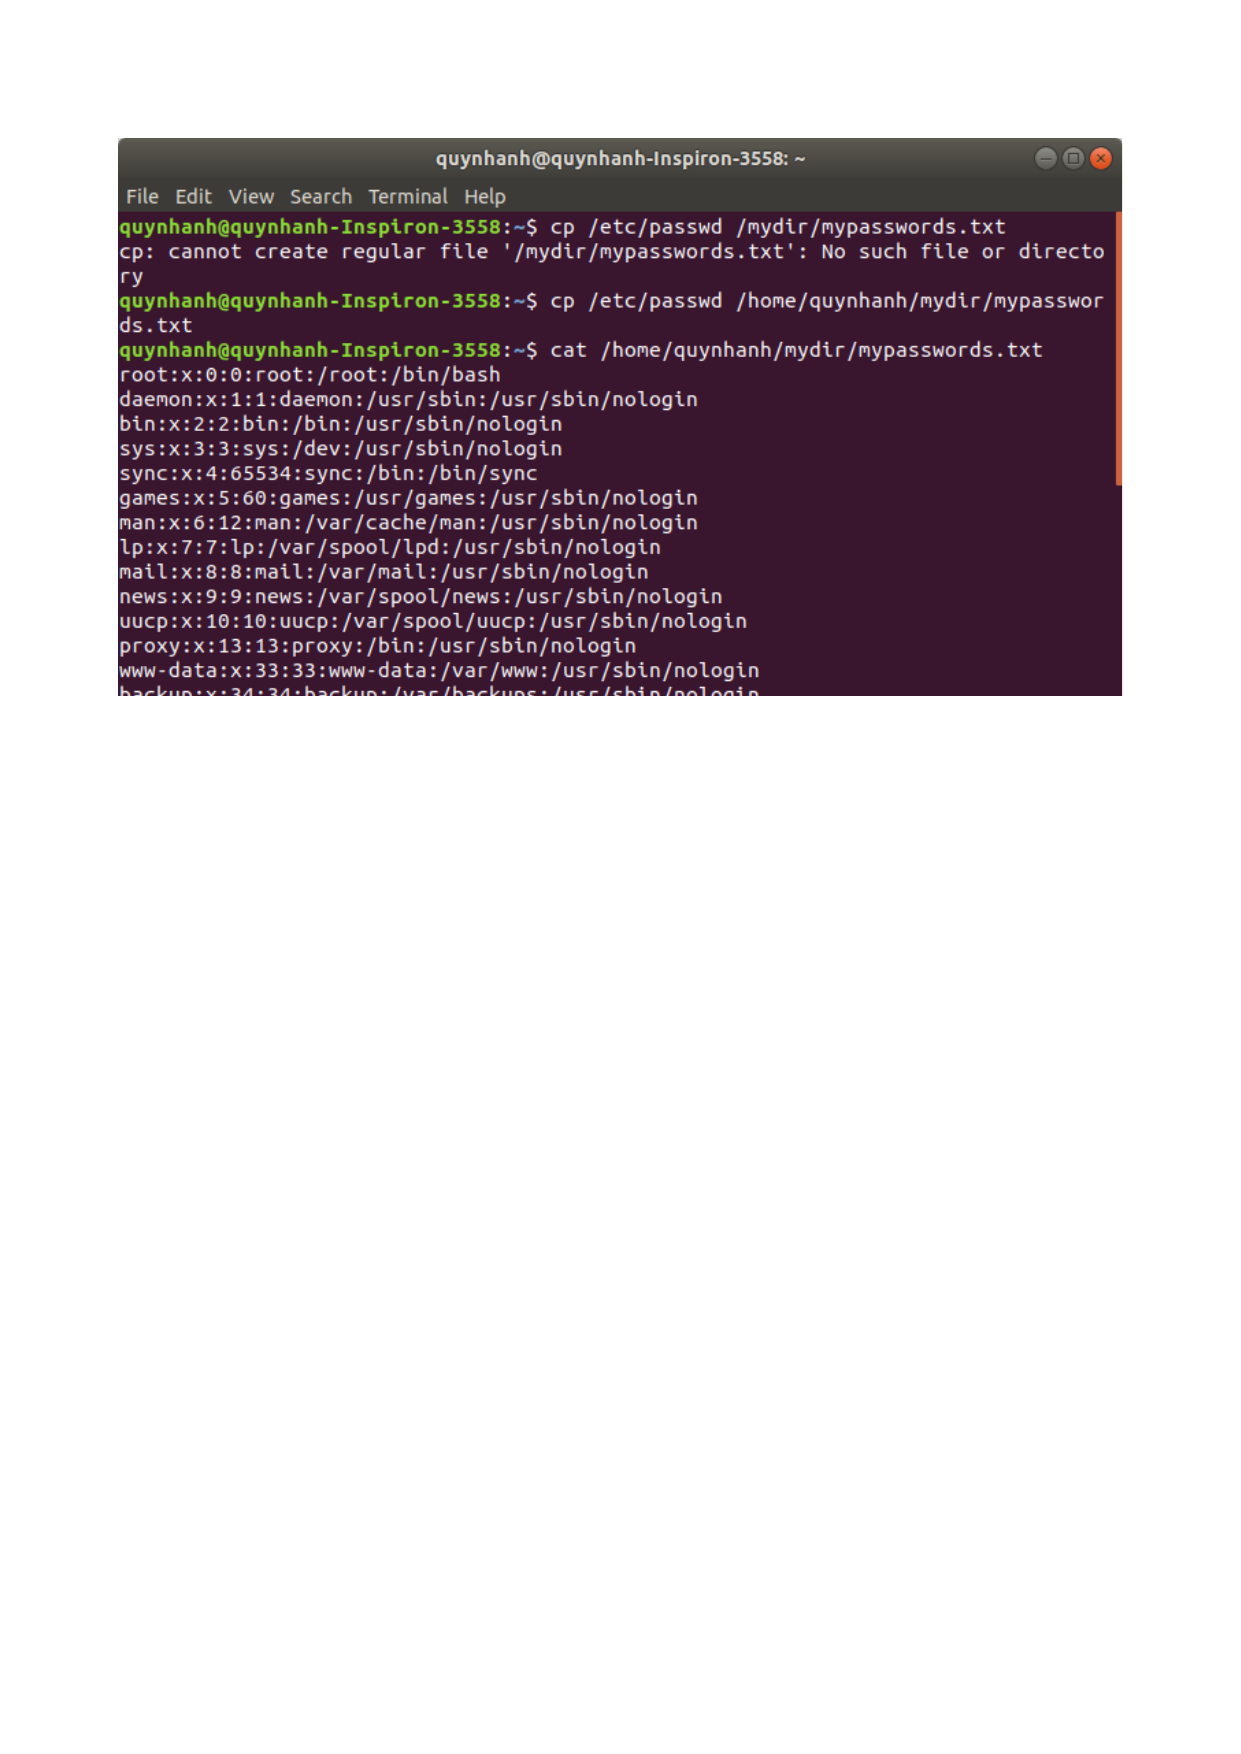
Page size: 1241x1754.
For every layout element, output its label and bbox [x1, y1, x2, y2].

picture [118, 138, 1123, 696]
